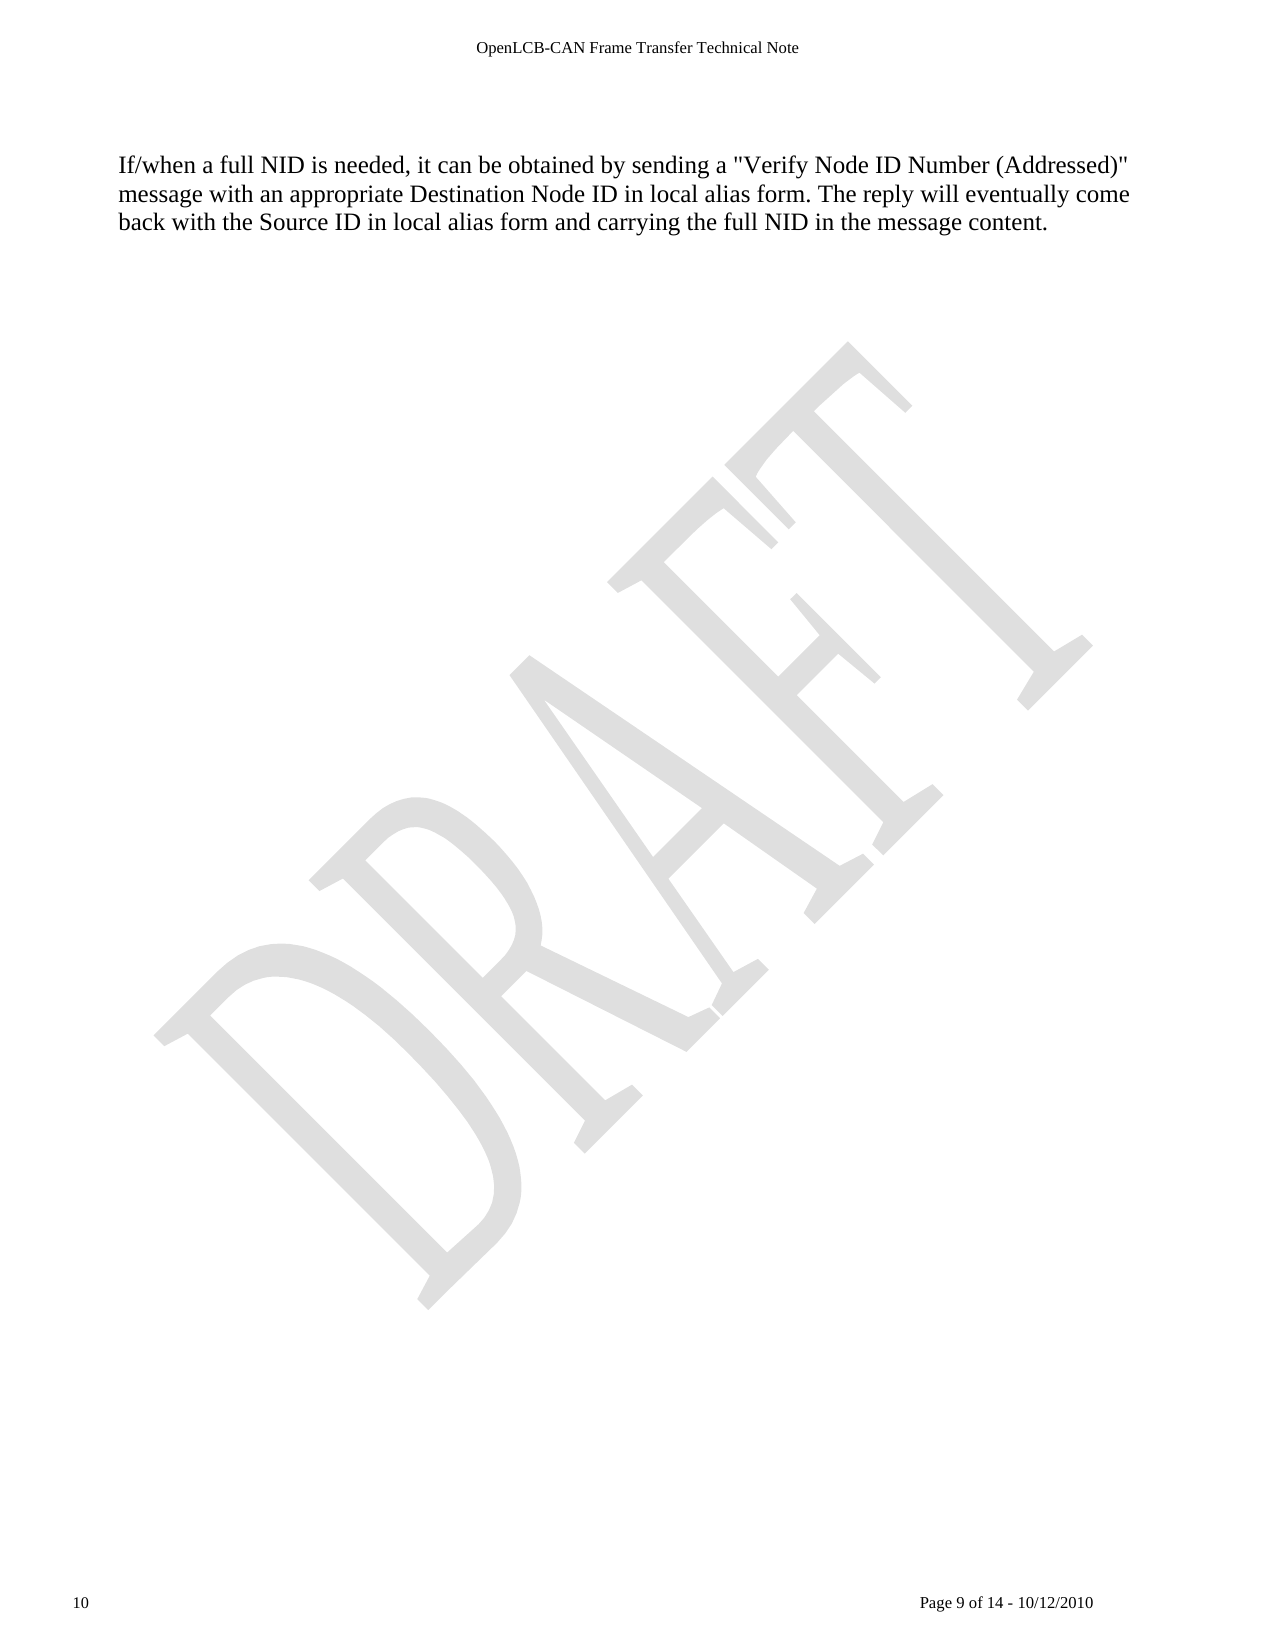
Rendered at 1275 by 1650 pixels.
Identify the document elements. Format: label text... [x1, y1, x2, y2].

text If/when a full NID is needed, it can be obtained by sending a "Verify Node ID Number (Addressed)" message with an appropriate Destination Node ID in local alias form. The reply will eventually come back with the Source ID in local alias form and carrying the full NID in the message content. [118, 150, 1157, 236]
